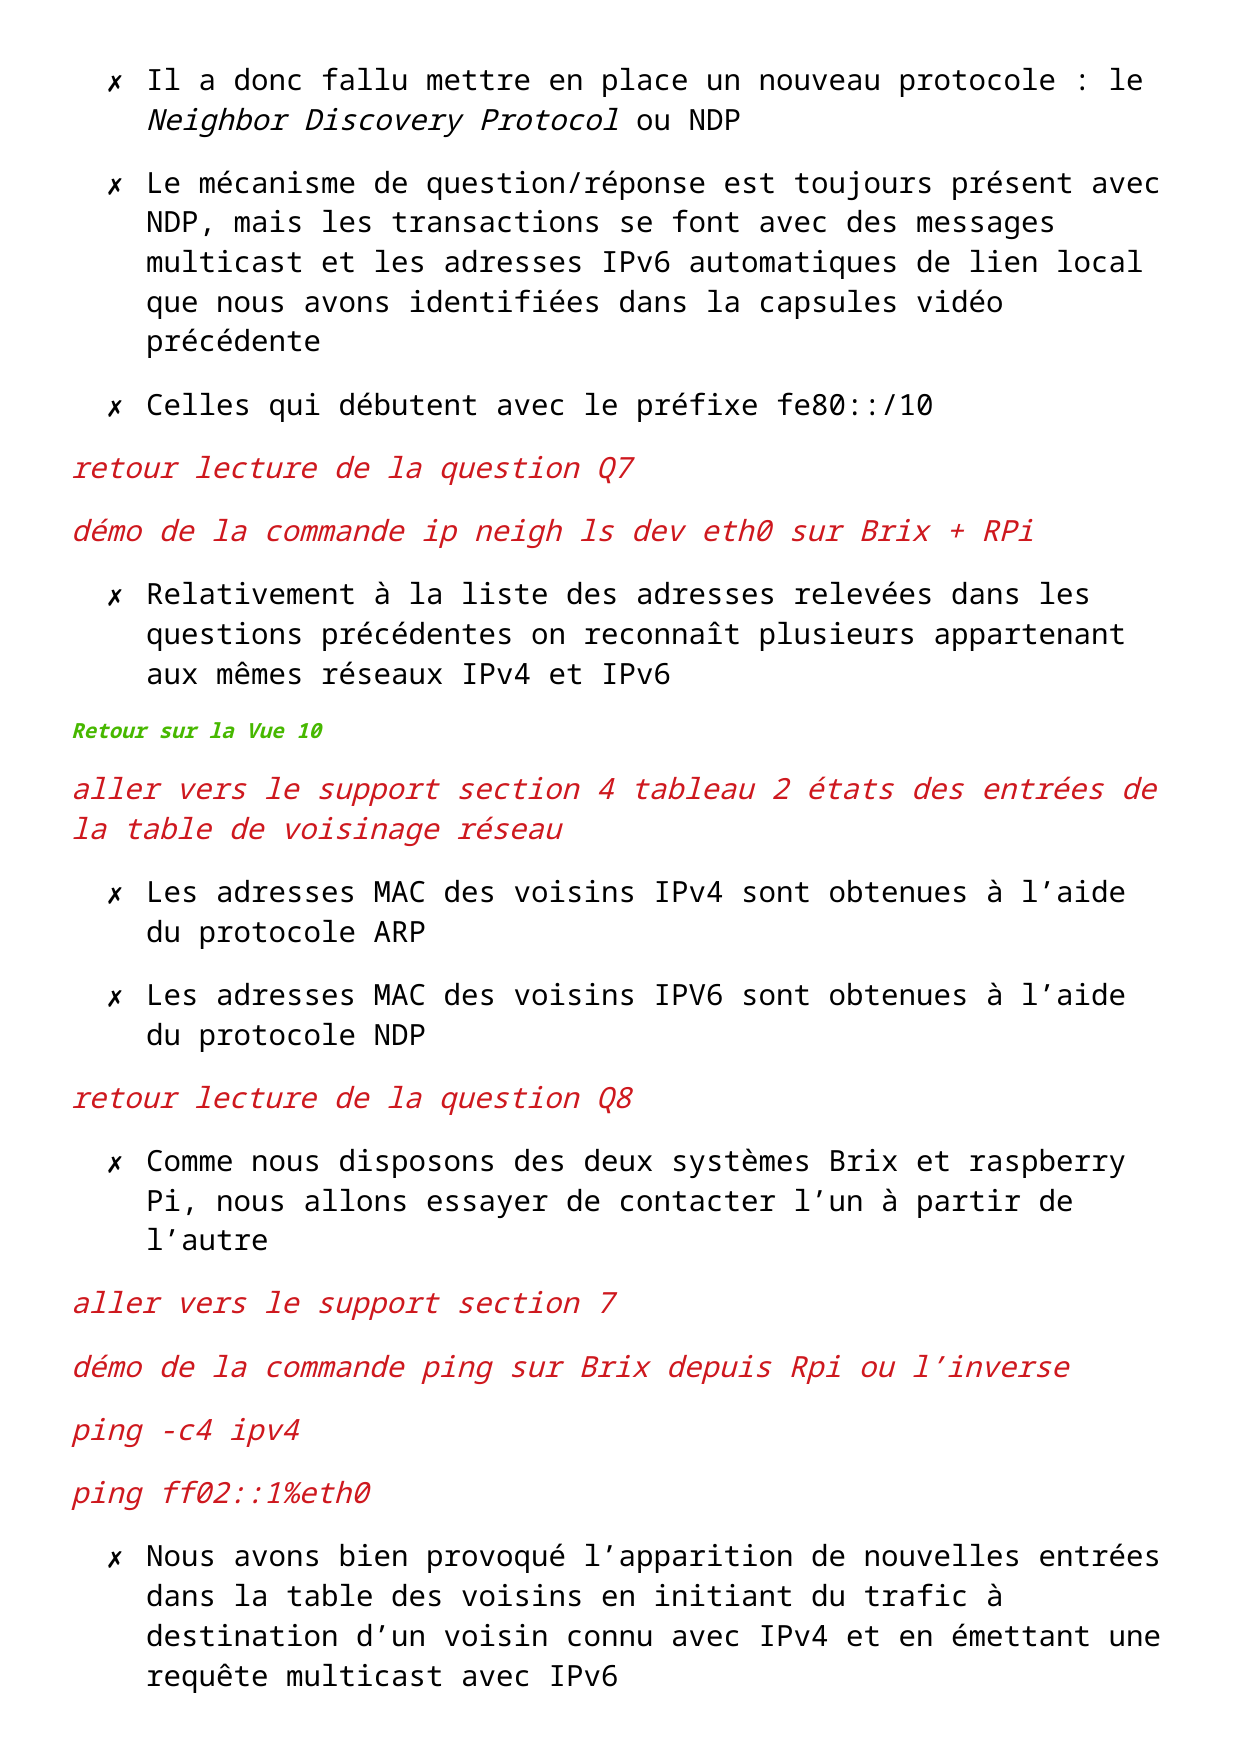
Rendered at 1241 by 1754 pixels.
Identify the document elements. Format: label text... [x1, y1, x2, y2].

text démo de la commande ping sur Brix depuis Rpi ou l’inverse [71, 1346, 1169, 1386]
text retour lecture de la question Q7 [71, 447, 1169, 487]
list Nous avons bien provoqué l’apparition de nouvelles entrées dans la table des voisins en initiant du trafic à destination d’un voisin connu avec IPv4 et en émettant une requête multicast avec IPv6 [108, 1536, 1169, 1694]
text aller vers le support section 7 [71, 1283, 1169, 1322]
list Les adresses MAC des voisins IPV6 sont obtenues à l’aide du protocole NDP [108, 974, 1169, 1053]
text démo de la commande ip neigh ls dev eth0 sur Brix + RPi [71, 510, 1169, 550]
text retour lecture de la question Q8 [71, 1077, 1169, 1117]
text aller vers le support section 4 tableau 2 états des entrées de la table de voisinage réseau [71, 768, 1169, 848]
text Retour sur la Vue 10 [71, 716, 1169, 745]
list Comme nous disposons des deux systèmes Brix et raspberry Pi, nous allons essayer de contacter l’un à partir de l’autre [108, 1140, 1169, 1259]
list Il a donc fallu mettre en place un nouveau protocole : le Neighbor Discovery Protocol ou NDP [108, 59, 1169, 138]
list Celles qui débutent avec le préfixe fe80::/10 [108, 384, 1169, 424]
list Les adresses MAC des voisins IPv4 sont obtenues à l’aide du protocole ARP [108, 871, 1169, 951]
text ping -c4 ipv4 [71, 1409, 1169, 1449]
text ping ff02::1%eth0 [71, 1472, 1169, 1512]
list Le mécanisme de question/réponse est toujours présent avec NDP, mais les transactions se font avec des messages multicast et les adresses IPv6 automatiques de lien local que nous avons identifiées dans la capsules vidéo précédente [108, 162, 1169, 360]
list Relativement à la liste des adresses relevées dans les questions précédentes on reconnaît plusieurs appartenant aux mêmes réseaux IPv4 et IPv6 [108, 574, 1169, 693]
